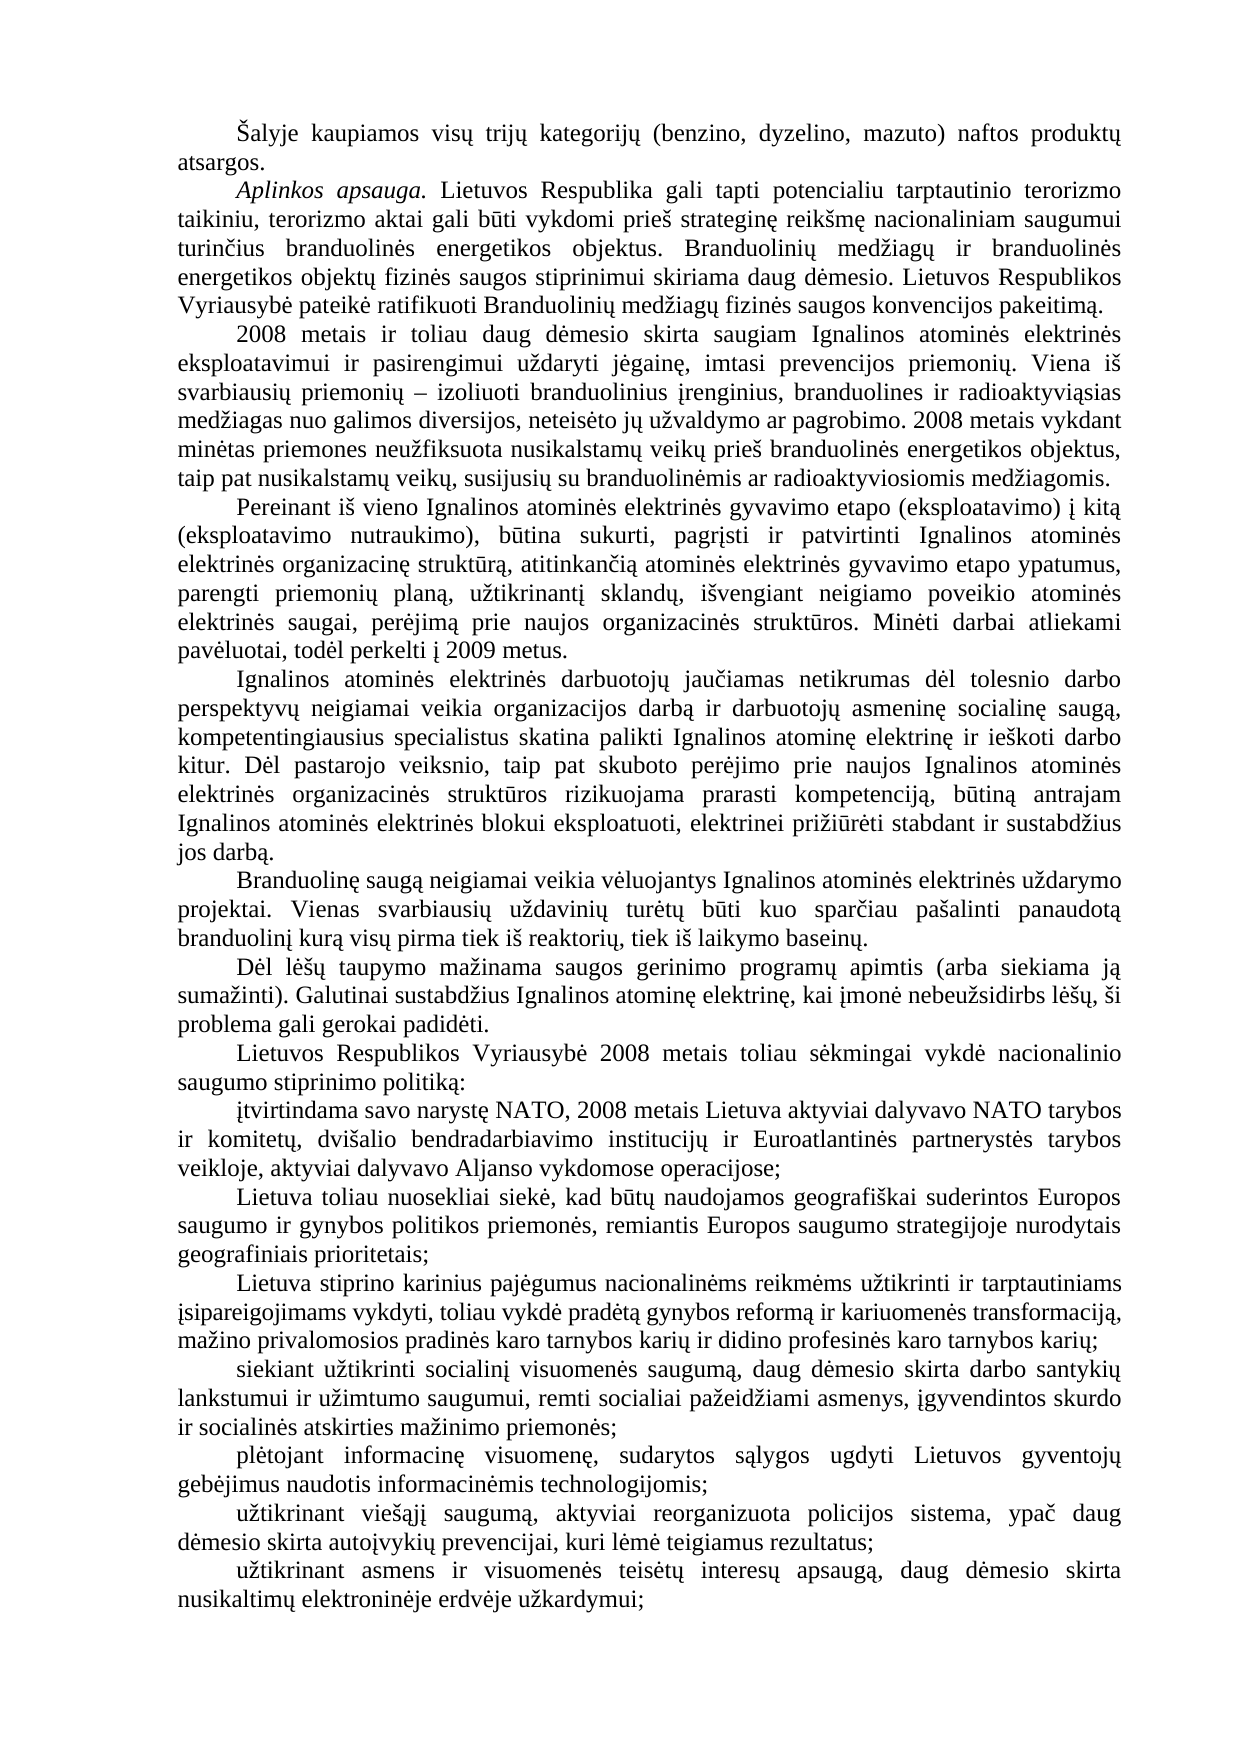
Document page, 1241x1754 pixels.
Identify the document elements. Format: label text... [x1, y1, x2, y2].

text Ignalinos atominės elektrinės darbuotojų jaučiamas netikrumas dėl tolesnio darbo perspektyvų neigiamai veikia organizacijos darbą ir darbuotojų asmeninę socialinę saugą, kompetentingiausius specialistus skatina palikti Ignalinos atominę elektrinę ir ieškoti darbo kitur. Dėl pastarojo veiksnio, taip pat skuboto perėjimo prie naujos Ignalinos atominės elektrinės organizacinės struktūros rizikuojama prarasti kompetenciją, būtiną antrajam Ignalinos atominės elektrinės blokui eksploatuoti, elektrinei prižiūrėti stabdant ir sustabdžius jos darbą. [177, 664, 1122, 866]
text 2008 metais ir toliau daug dėmesio skirta saugiam Ignalinos atominės elektrinės eksploatavimui ir pasirengimui uždaryti jėgainę, imtasi prevencijos priemonių. Viena iš svarbiausių priemonių – izoliuoti branduolinius įrenginius, branduolines ir radioaktyviąsias medžiagas nuo galimos diversijos, neteisėto jų užvaldymo ar pagrobimo. 2008 metais vykdant minėtas priemones neužfiksuota nusikalstamų veikų prieš branduolinės energetikos objektus, taip pat nusikalstamų veikų, susijusių su branduolinėmis ar radioaktyviosiomis medžiagomis. [177, 319, 1122, 492]
text siekiant užtikrinti socialinį visuomenės saugumą, daug dėmesio skirta darbo santykių lankstumui ir užimtumo saugumui, remti socialiai pažeidžiami asmenys, įgyvendintos skurdo ir socialinės atskirties mažinimo priemonės; [177, 1354, 1122, 1441]
text Dėl lėšų taupymo mažinama saugos gerinimo programų apimtis (arba siekiama ją sumažinti). Galutinai sustabdžius Ignalinos atominę elektrinę, kai įmonė nebeužsidirbs lėšų, ši problema gali gerokai padidėti. [177, 952, 1122, 1038]
text užtikrinant viešąjį saugumą, aktyviai reorganizuota policijos sistema, ypač daug dėmesio skirta autoįvykių prevencijai, kuri lėmė teigiamus rezultatus; [177, 1498, 1122, 1556]
text įtvirtindama savo narystę NATO, 2008 metais Lietuva aktyviai dalyvavo NATO tarybos ir komitetų, dvišalio bendradarbiavimo institucijų ir Euroatlantinės partnerystės tarybos veikloje, aktyviai dalyvavo Aljanso vykdomose operacijose; [177, 1096, 1122, 1182]
text Branduolinę saugą neigiamai veikia vėluojantys Ignalinos atominės elektrinės uždarymo projektai. Vienas svarbiausių uždavinių turėtų būti kuo sparčiau pašalinti panaudotą branduolinį kurą visų pirma tiek iš reaktorių, tiek iš laikymo baseinų. [177, 866, 1122, 952]
text plėtojant informacinę visuomenę, sudarytos sąlygos ugdyti Lietuvos gyventojų gebėjimus naudotis informacinėmis technologijomis; [177, 1441, 1122, 1498]
text Lietuva stiprino karinius pajėgumus nacionalinėms reikmėms užtikrinti ir tarptautiniams įsipareigojimams vykdyti, toliau vykdė pradėtą gynybos reformą ir kariuomenės transformaciją, mažino privalomosios pradinės karo tarnybos karių ir didino profesinės karo tarnybos karių; [177, 1268, 1122, 1354]
text Lietuva toliau nuosekliai siekė, kad būtų naudojamos geografiškai suderintos Europos saugumo ir gynybos politikos priemonės, remiantis Europos saugumo strategijoje nurodytais geografiniais prioritetais; [177, 1182, 1122, 1268]
text Šalyje kaupiamos visų trijų kategorijų (benzino, dyzelino, mazuto) naftos produktų atsargos. [177, 118, 1122, 176]
text Lietuvos Respublikos Vyriausybė 2008 metais toliau sėkmingai vykdė nacionalinio saugumo stiprinimo politiką: [177, 1038, 1122, 1096]
text Pereinant iš vieno Ignalinos atominės elektrinės gyvavimo etapo (eksploatavimo) į kitą (eksploatavimo nutraukimo), būtina sukurti, pagrįsti ir patvirtinti Ignalinos atominės elektrinės organizacinę struktūrą, atitinkančią atominės elektrinės gyvavimo etapo ypatumus, parengti priemonių planą, užtikrinantį sklandų, išvengiant neigiamo poveikio atominės elektrinės saugai, perėjimą prie naujos organizacinės struktūros. Minėti darbai atliekami pavėluotai, todėl perkelti į 2009 metus. [177, 492, 1122, 664]
text užtikrinant asmens ir visuomenės teisėtų interesų apsaugą, daug dėmesio skirta nusikaltimų elektroninėje erdvėje užkardymui; [177, 1556, 1122, 1613]
text Aplinkos apsauga. Lietuvos Respublika gali tapti potencialiu tarptautinio terorizmo taikiniu, terorizmo aktai gali būti vykdomi prieš strateginę reikšmę nacionaliniam saugumui turinčius branduolinės energetikos objektus. Branduolinių medžiagų ir branduolinės energetikos objektų fizinės saugos stiprinimui skiriama daug dėmesio. Lietuvos Respublikos Vyriausybė pateikė ratifikuoti Branduolinių medžiagų fizinės saugos konvencijos pakeitimą. [177, 176, 1122, 319]
